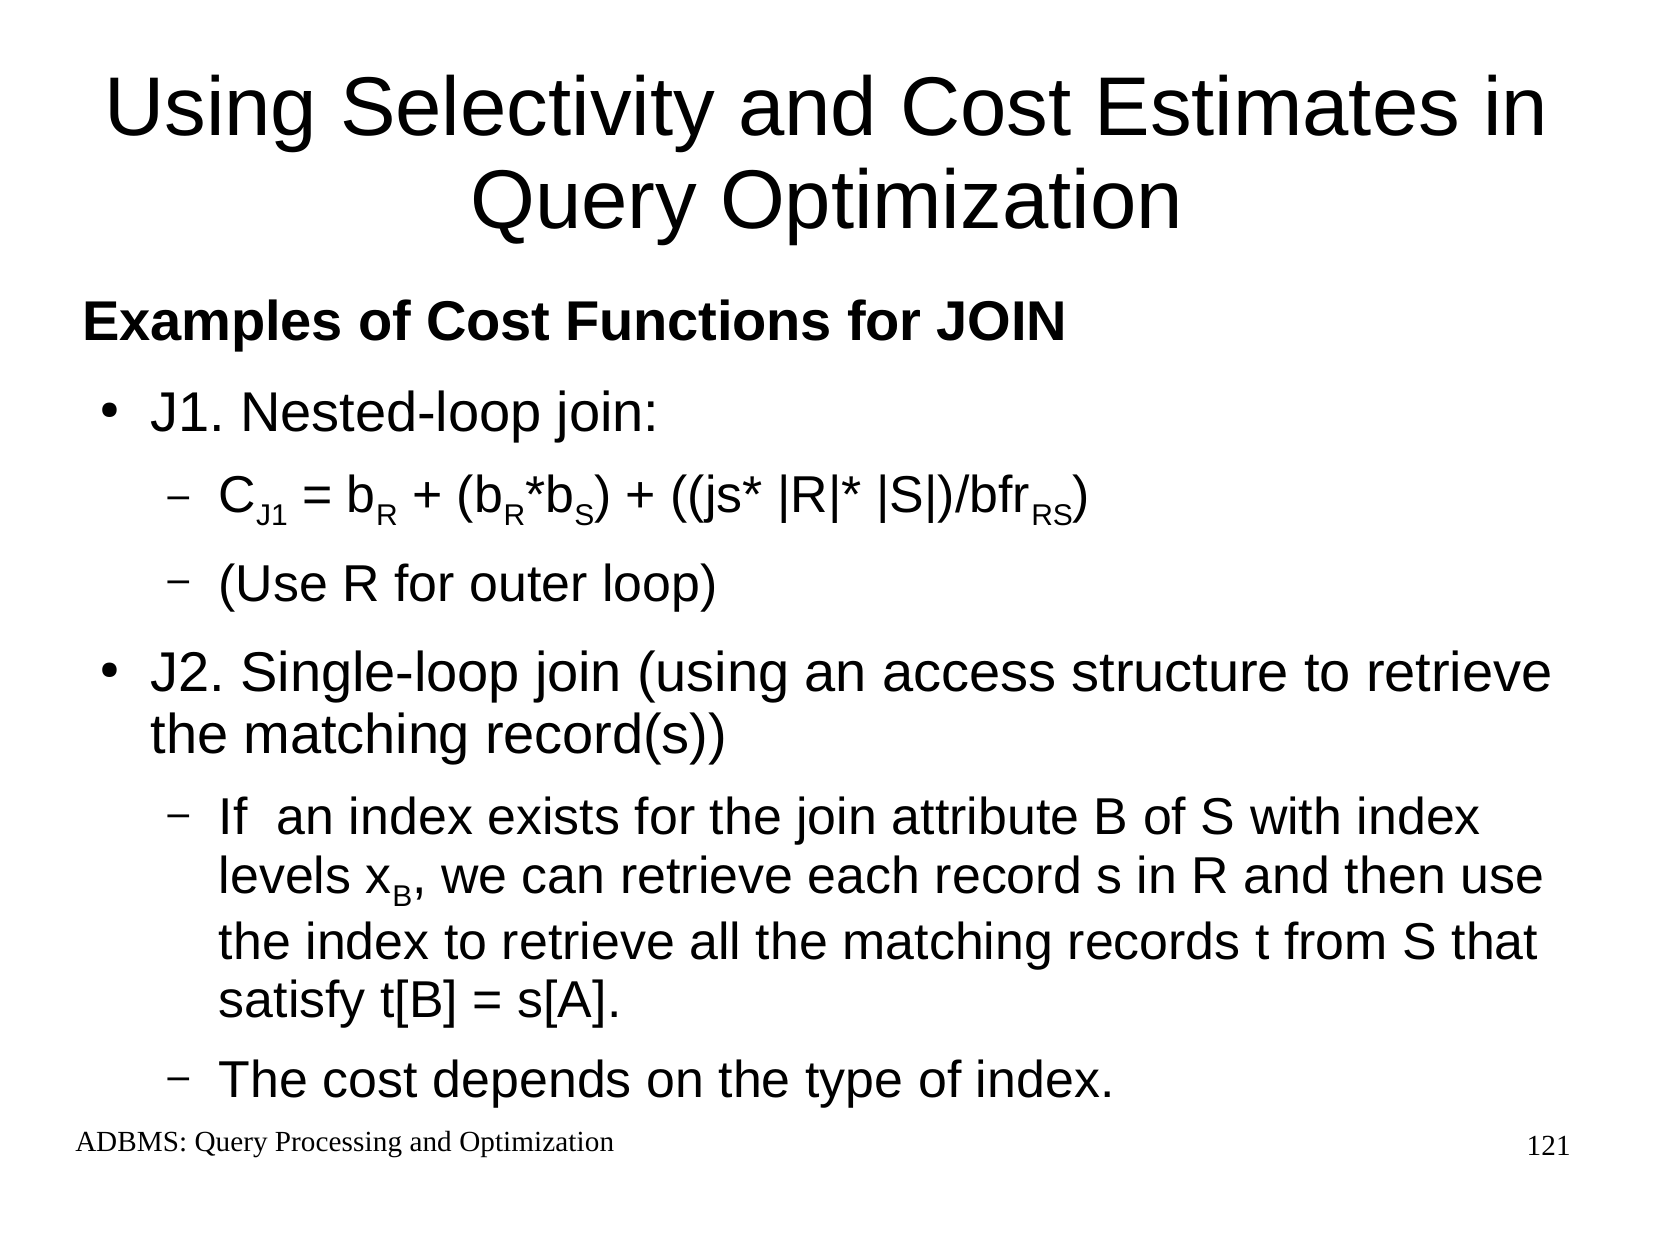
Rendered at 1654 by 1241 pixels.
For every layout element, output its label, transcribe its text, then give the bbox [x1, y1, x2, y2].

title Using Selectivity and Cost Estimates in Query Optimization [82, 49, 1571, 257]
list Examples of Cost Functions for JOIN J1. Nested-loop join: CJ1 = bR + (bR*bS) + ((js* |R|* |S|)/bfrRS) (Use R for outer loop) J2. Single-loop join (using an access structure to retrieve the matching record(s)) If an index exists for the join attribute B of S with index levels xB, we can retrieve each record s in R and then use the index to retrieve all the matching records t from S that satisfy t[B] = s[A]. The cost depends on the type of index. [82, 290, 1571, 1111]
